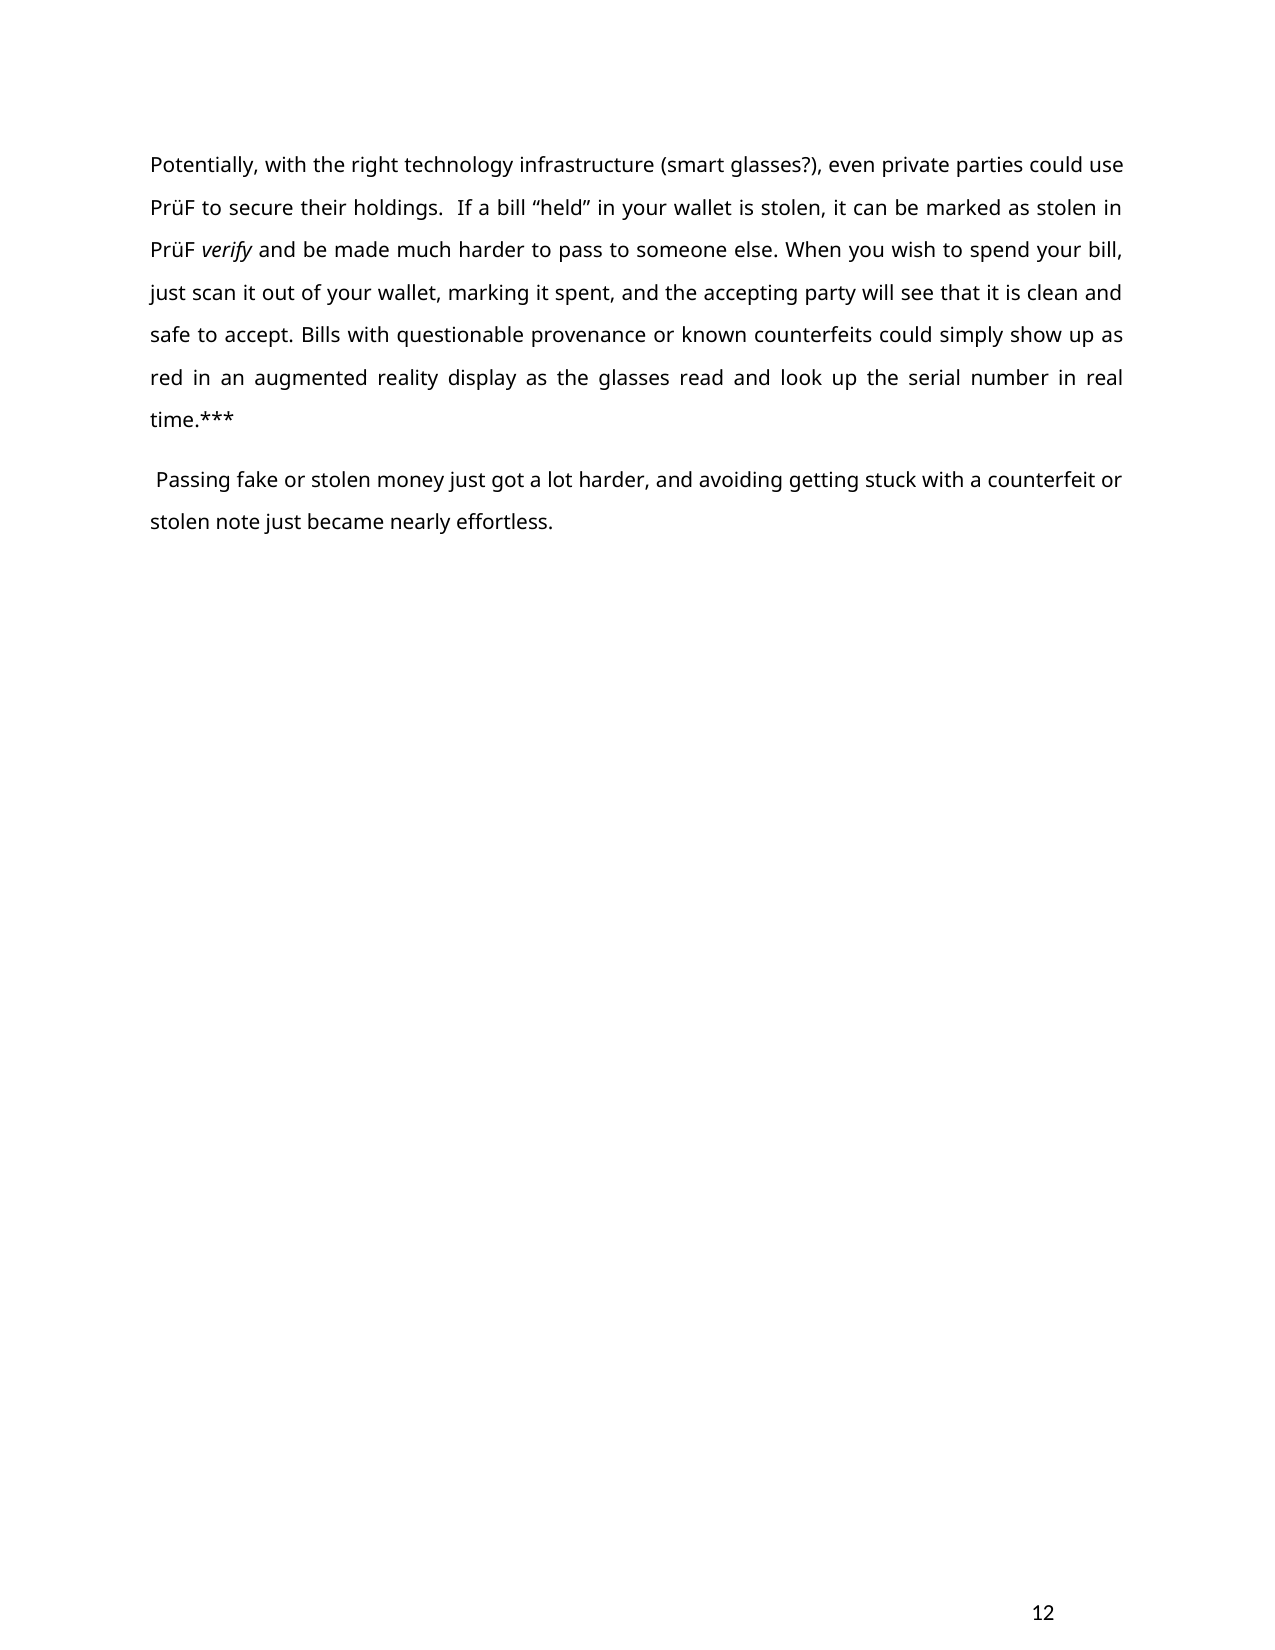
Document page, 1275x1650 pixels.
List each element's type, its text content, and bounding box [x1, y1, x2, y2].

text Passing fake or stolen money just got a lot harder, and avoiding getting stuck with a counterfeit or stolen note just became nearly effortless. [150, 465, 1125, 536]
text Potentially, with the right technology infrastructure (smart glasses?), even private parties could use PrüF to secure their holdings. If a bill “held” in your wallet is stolen, it can be marked as stolen in PrüF verify and be made much harder to pass to someone else. When you wish to spend your bill, just scan it out of your wallet, marking it spent, and the accepting party will see that it is clean and safe to accept. Bills with questionable provenance or known counterfeits could simply show up as red in an augmented reality display as the glasses read and look up the serial number in real time.*** [150, 150, 1125, 434]
